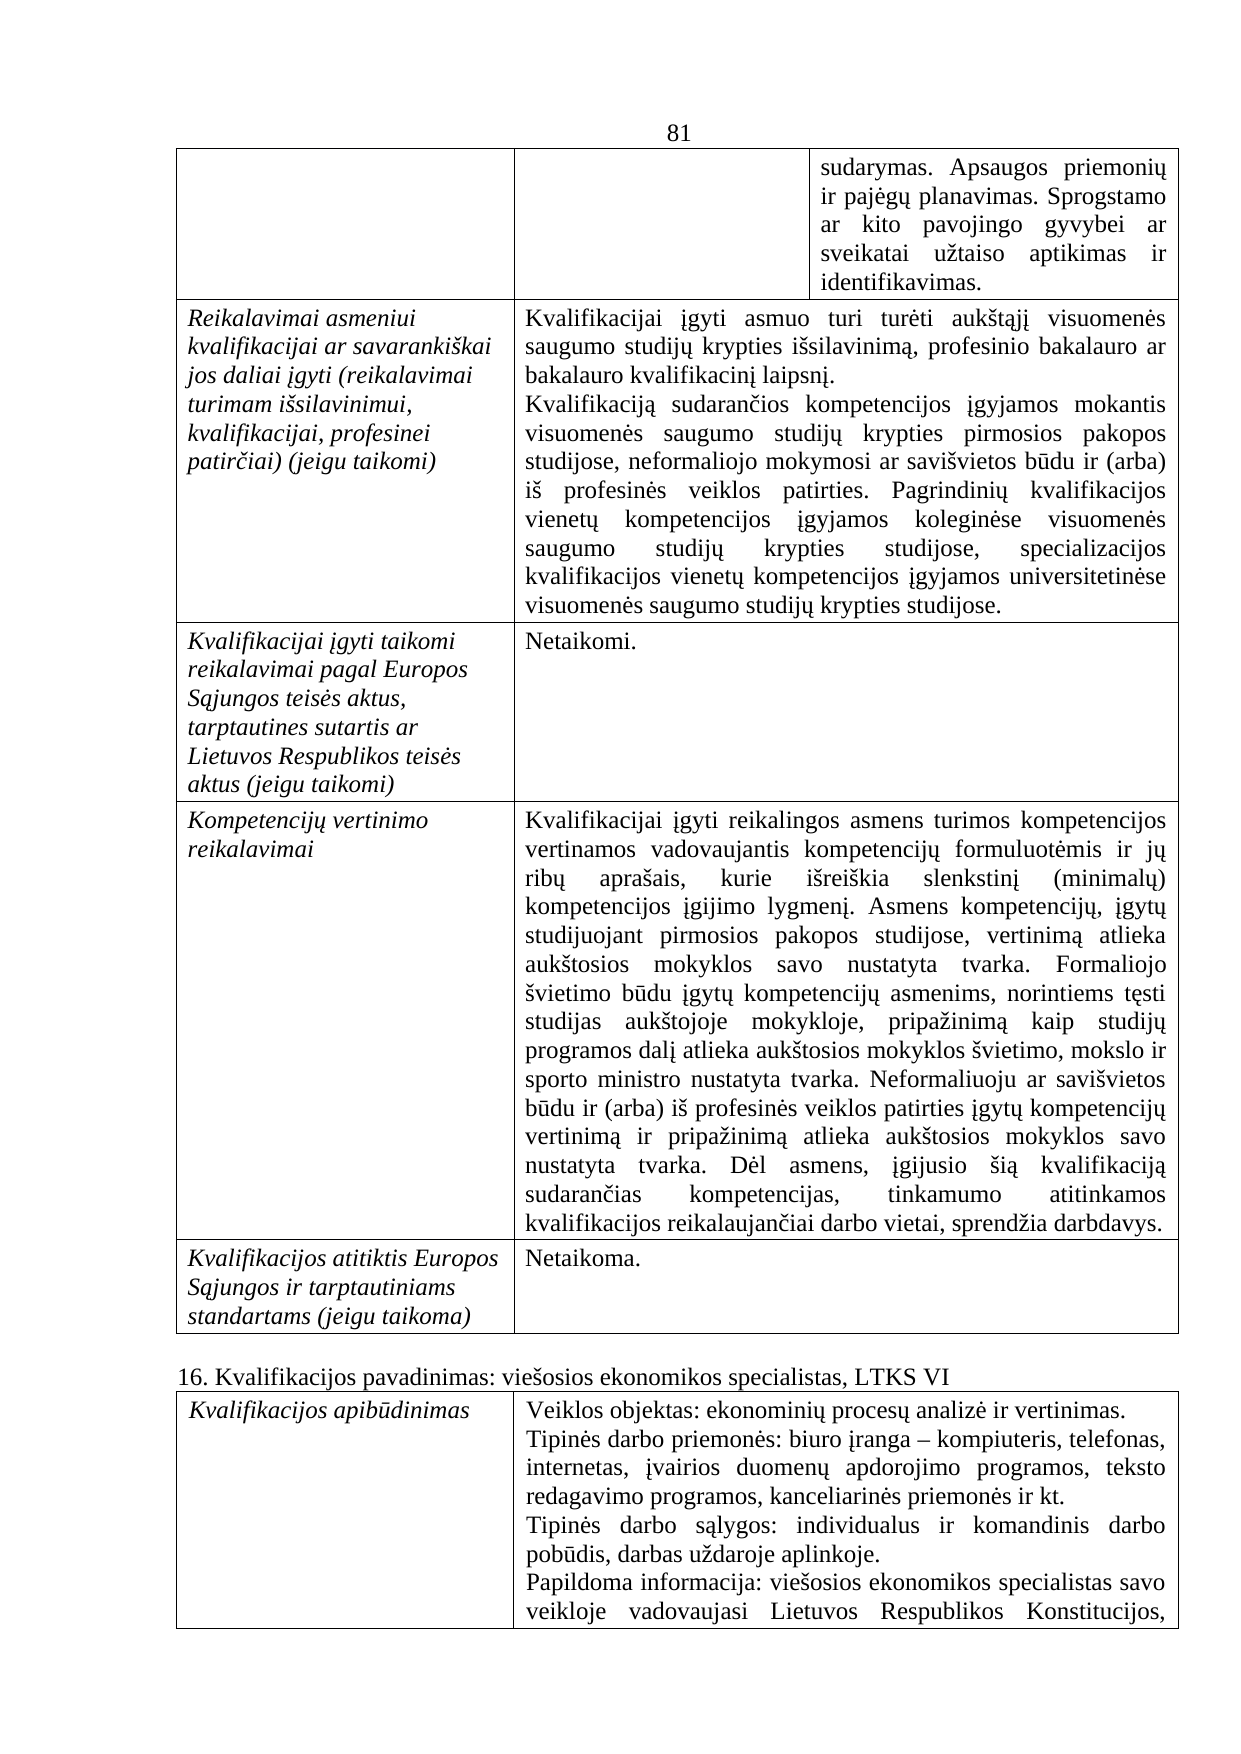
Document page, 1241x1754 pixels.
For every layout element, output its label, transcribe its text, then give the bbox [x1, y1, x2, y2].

text 16. Kvalifikacijos pavadinimas: viešosios ekonomikos specialistas, LTKS VI [177, 1362, 1181, 1391]
table_cell Kompetencijų vertinimo reikalavimai [177, 802, 514, 1239]
table_cell Kvalifikacijai įgyti taikomi reikalavimai pagal Europos Sąjungos teisės aktus, tarptautines sutartis ar Lietuvos Respublikos teisės aktus (jeigu taikomi) [177, 623, 514, 801]
table_cell [515, 149, 809, 299]
table_cell Kvalifikacijos atitiktis Europos Sąjungos ir tarptautiniams standartams (jeigu taikoma) [177, 1240, 514, 1332]
table_cell sudarymas. Apsaugos priemonių ir pajėgų planavimas. Sprogstamo ar kito pavojingo gyvybei ar sveikatai užtaiso aptikimas ir identifikavimas. [810, 149, 1178, 299]
table_header Veiklos objektas: ekonominių procesų analizė ir vertinimas. Tipinės darbo priemonės: biuro įranga – kompiuteris, telefonas, internetas, įvairios duomenų apdorojimo programos, teksto redagavimo programos, kanceliarinės priemonės ir kt. Tipinės darbo sąlygos: individualus ir komandinis darbo pobūdis, darbas uždaroje aplinkoje. Papildoma informacija: viešosios ekonomikos specialistas savo veikloje vadovaujasi Lietuvos Respublikos Konstitucijos, [514, 1392, 1178, 1628]
table_header Kvalifikacijos apibūdinimas [177, 1392, 513, 1628]
table_cell Netaikoma. [515, 1240, 1178, 1332]
table_cell Netaikomi. [515, 623, 1178, 801]
table_cell Kvalifikacijai įgyti asmuo turi turėti aukštąjį visuomenės saugumo studijų krypties išsilavinimą, profesinio bakalauro ar bakalauro kvalifikacinį laipsnį. Kvalifikaciją sudarančios kompetencijos įgyjamos mokantis visuomenės saugumo studijų krypties pirmosios pakopos studijose, neformaliojo mokymosi ar savišvietos būdu ir (arba) iš profesinės veiklos patirties. Pagrindinių kvalifikacijos vienetų kompetencijos įgyjamos koleginėse visuomenės saugumo studijų krypties studijose, specializacijos kvalifikacijos vienetų kompetencijos įgyjamos universitetinėse visuomenės saugumo studijų krypties studijose. [515, 300, 1178, 622]
table_cell Kvalifikacijai įgyti reikalingos asmens turimos kompetencijos vertinamos vadovaujantis kompetencijų formuluotėmis ir jų ribų aprašais, kurie išreiškia slenkstinį (minimalų) kompetencijos įgijimo lygmenį. Asmens kompetencijų, įgytų studijuojant pirmosios pakopos studijose, vertinimą atlieka aukštosios mokyklos savo nustatyta tvarka. Formaliojo švietimo būdu įgytų kompetencijų asmenims, norintiems tęsti studijas aukštojoje mokykloje, pripažinimą kaip studijų programos dalį atlieka aukštosios mokyklos švietimo, mokslo ir sporto ministro nustatyta tvarka. Neformaliuoju ar savišvietos būdu ir (arba) iš profesinės veiklos patirties įgytų kompetencijų vertinimą ir pripažinimą atlieka aukštosios mokyklos savo nustatyta tvarka. Dėl asmens, įgijusio šią kvalifikaciją sudarančias kompetencijas, tinkamumo atitinkamos kvalifikacijos reikalaujančiai darbo vietai, sprendžia darbdavys. [515, 802, 1178, 1239]
table_cell Reikalavimai asmeniui kvalifikacijai ar savarankiškai jos daliai įgyti (reikalavimai turimam išsilavinimui, kvalifikacijai, profesinei patirčiai) (jeigu taikomi) [177, 300, 514, 622]
table_cell [177, 149, 514, 299]
